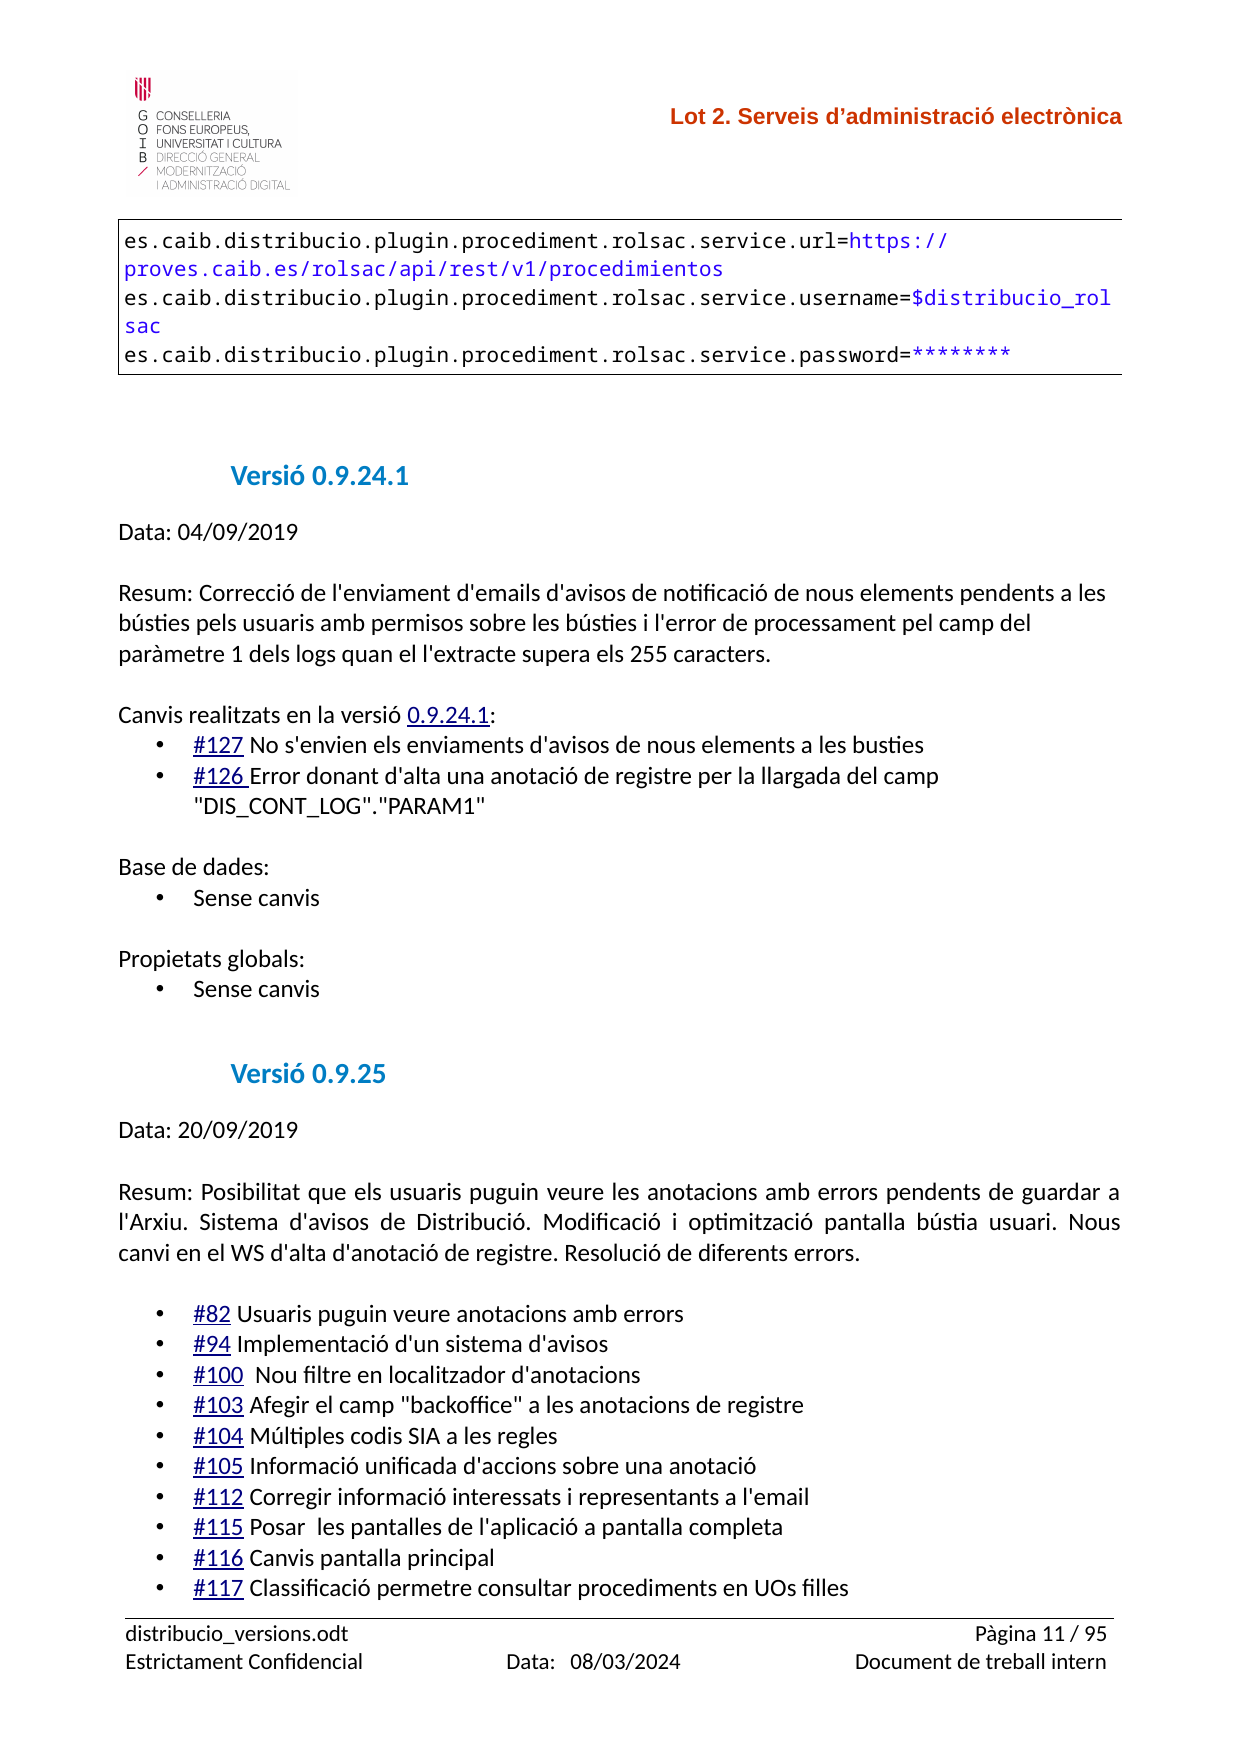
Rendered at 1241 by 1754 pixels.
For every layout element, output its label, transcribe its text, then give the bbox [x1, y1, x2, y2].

subtitle Versió 0.9.24.1 [153, 457, 1122, 492]
text Resum: Correcció de l'enviament d'emails d'avisos de notificació de nous elements pendents a les bústies pels usuaris amb permisos sobre les bústies i l'error de processament pel camp del paràmetre 1 dels logs quan el l'extracte supera els 255 caracters. [118, 577, 1122, 668]
text Data: 20/09/2019 [118, 1114, 1122, 1145]
list #82 Usuaris puguin veure anotacions amb errors [156, 1298, 1122, 1328]
list Sense canvis [156, 974, 1122, 1004]
text Resum: Posibilitat que els usuaris puguin veure les anotacions amb errors pendents de guardar a l'Arxiu. Sistema d'avisos de Distribució. Modificació i optimització pantalla bústia usuari. Nous canvi en el WS d'alta d'anotació de registre. Resolució de diferents errors. [118, 1176, 1122, 1267]
table_header es.caib.distribucio.plugin.procediment.rolsac.service.url=https://proves.caib.es/rolsac/api/rest/v1/procedimientos es.caib.distribucio.plugin.procediment.rolsac.service.username=$distribucio_rolsac es.caib.distribucio.plugin.procediment.rolsac.service.password=******** [119, 220, 1122, 374]
list #126 Error donant d'alta una anotació de registre per la llargada del camp "DIS_CONT_LOG"."PARAM1" [156, 760, 1122, 821]
list #112 Corregir informació interessats i representants a l'email [156, 1481, 1122, 1511]
subtitle Versió 0.9.25 [153, 1055, 1122, 1091]
list #103 Afegir el camp "backoffice" a les anotacions de registre [156, 1389, 1122, 1420]
text Data: 04/09/2019 [118, 516, 1122, 546]
list #116 Canvis pantalla principal [156, 1542, 1122, 1572]
list #100 Nou filtre en localitzador d'anotacions [156, 1359, 1122, 1389]
list #127 No s'envien els enviaments d'avisos de nous elements a les busties [156, 729, 1122, 760]
list Sense canvis [156, 882, 1122, 913]
picture [126, 70, 299, 197]
list #105 Informació unificada d'accions sobre una anotació [156, 1450, 1122, 1481]
text Base de dades: [118, 852, 1122, 882]
text Canvis realitzats en la versió 0.9.24.1: [118, 699, 1122, 729]
list #117 Classificació permetre consultar procediments en UOs filles [156, 1572, 1122, 1603]
list #115 Posar les pantalles de l'aplicació a pantalla completa [156, 1511, 1122, 1542]
text Propietats globals: [118, 943, 1122, 974]
list #104 Múltiples codis SIA a les regles [156, 1420, 1122, 1450]
list #94 Implementació d'un sistema d'avisos [156, 1328, 1122, 1359]
